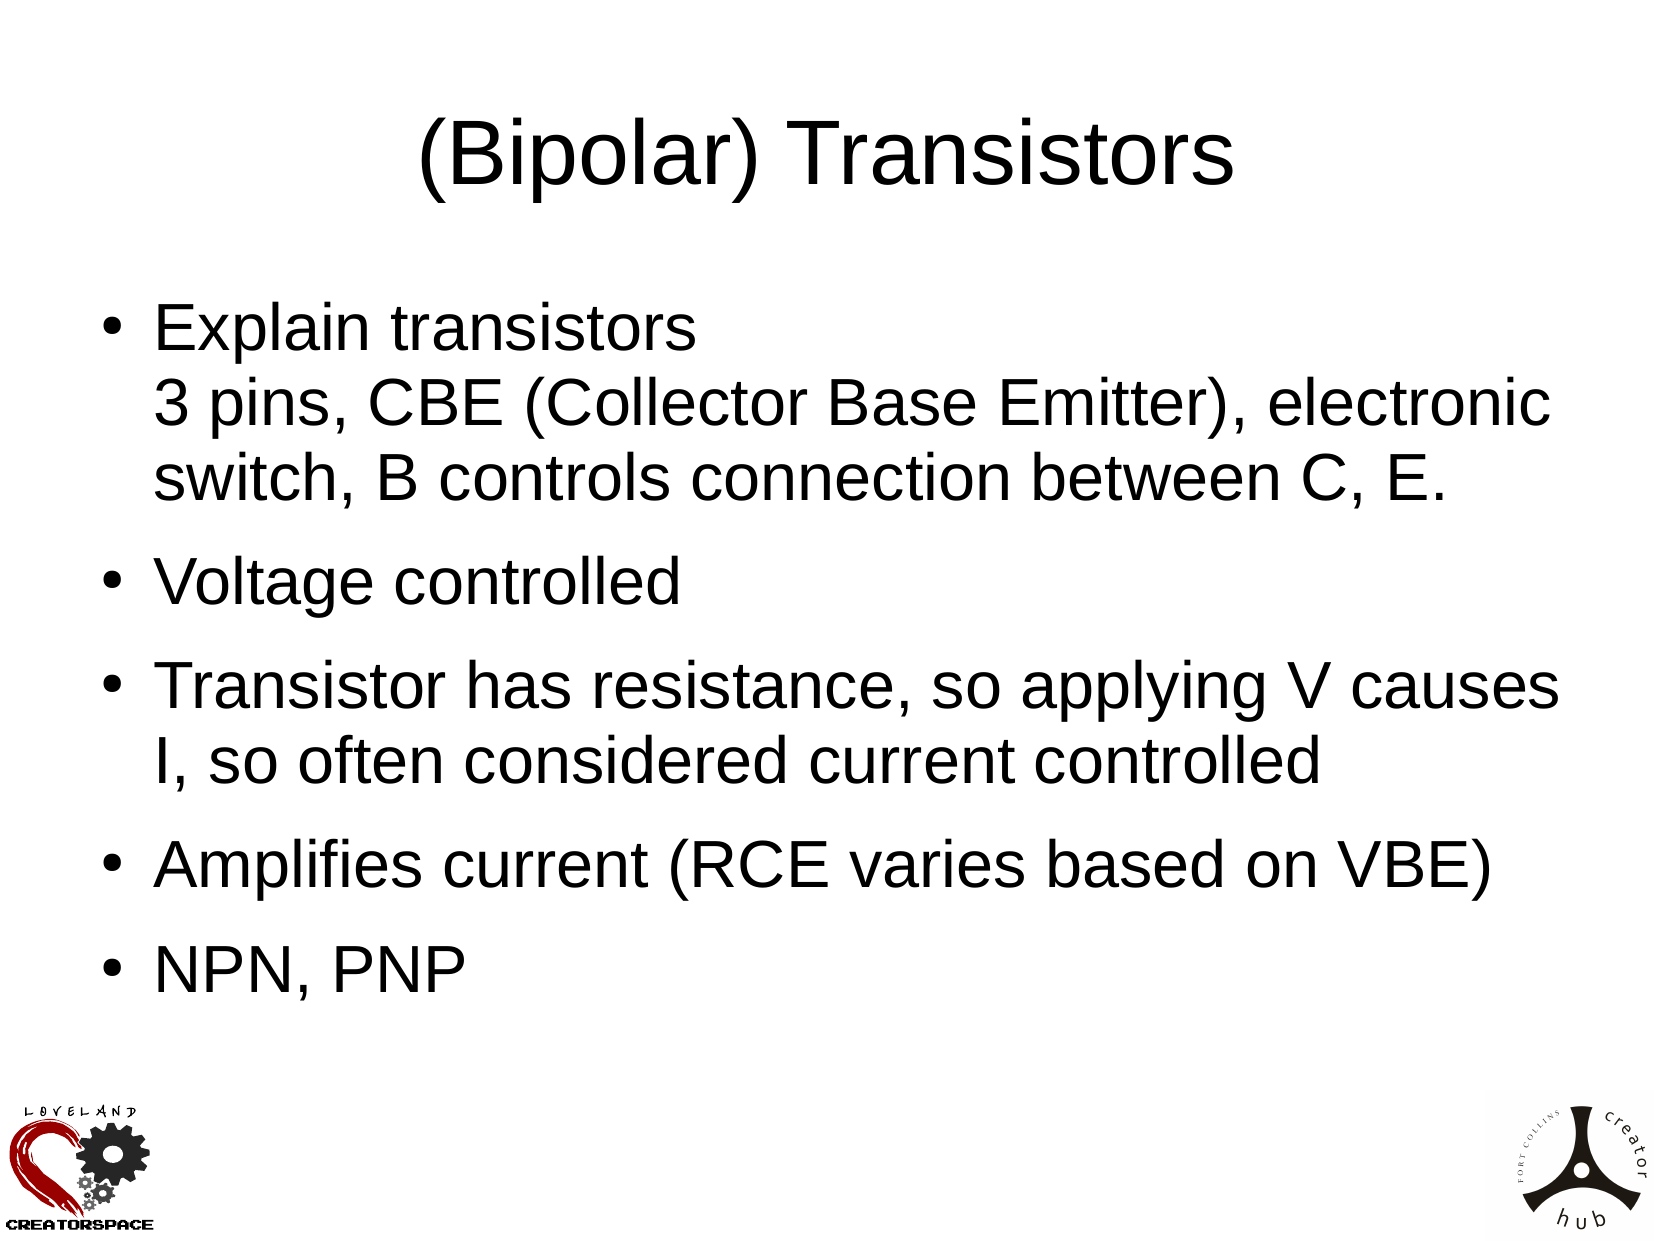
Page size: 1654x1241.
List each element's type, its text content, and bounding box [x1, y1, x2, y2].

picture [1485, 1090, 1654, 1241]
list Explain transistors 3 pins, CBE (Collector Base Emitter), electronic switch, B controls connection between C, E. Voltage controlled Transistor has resistance, so applying V causes I, so often considered current controlled Amplifies current (RCE varies based on VBE) NPN, PNP [82, 290, 1571, 1010]
title (Bipolar) Transistors [82, 49, 1571, 257]
